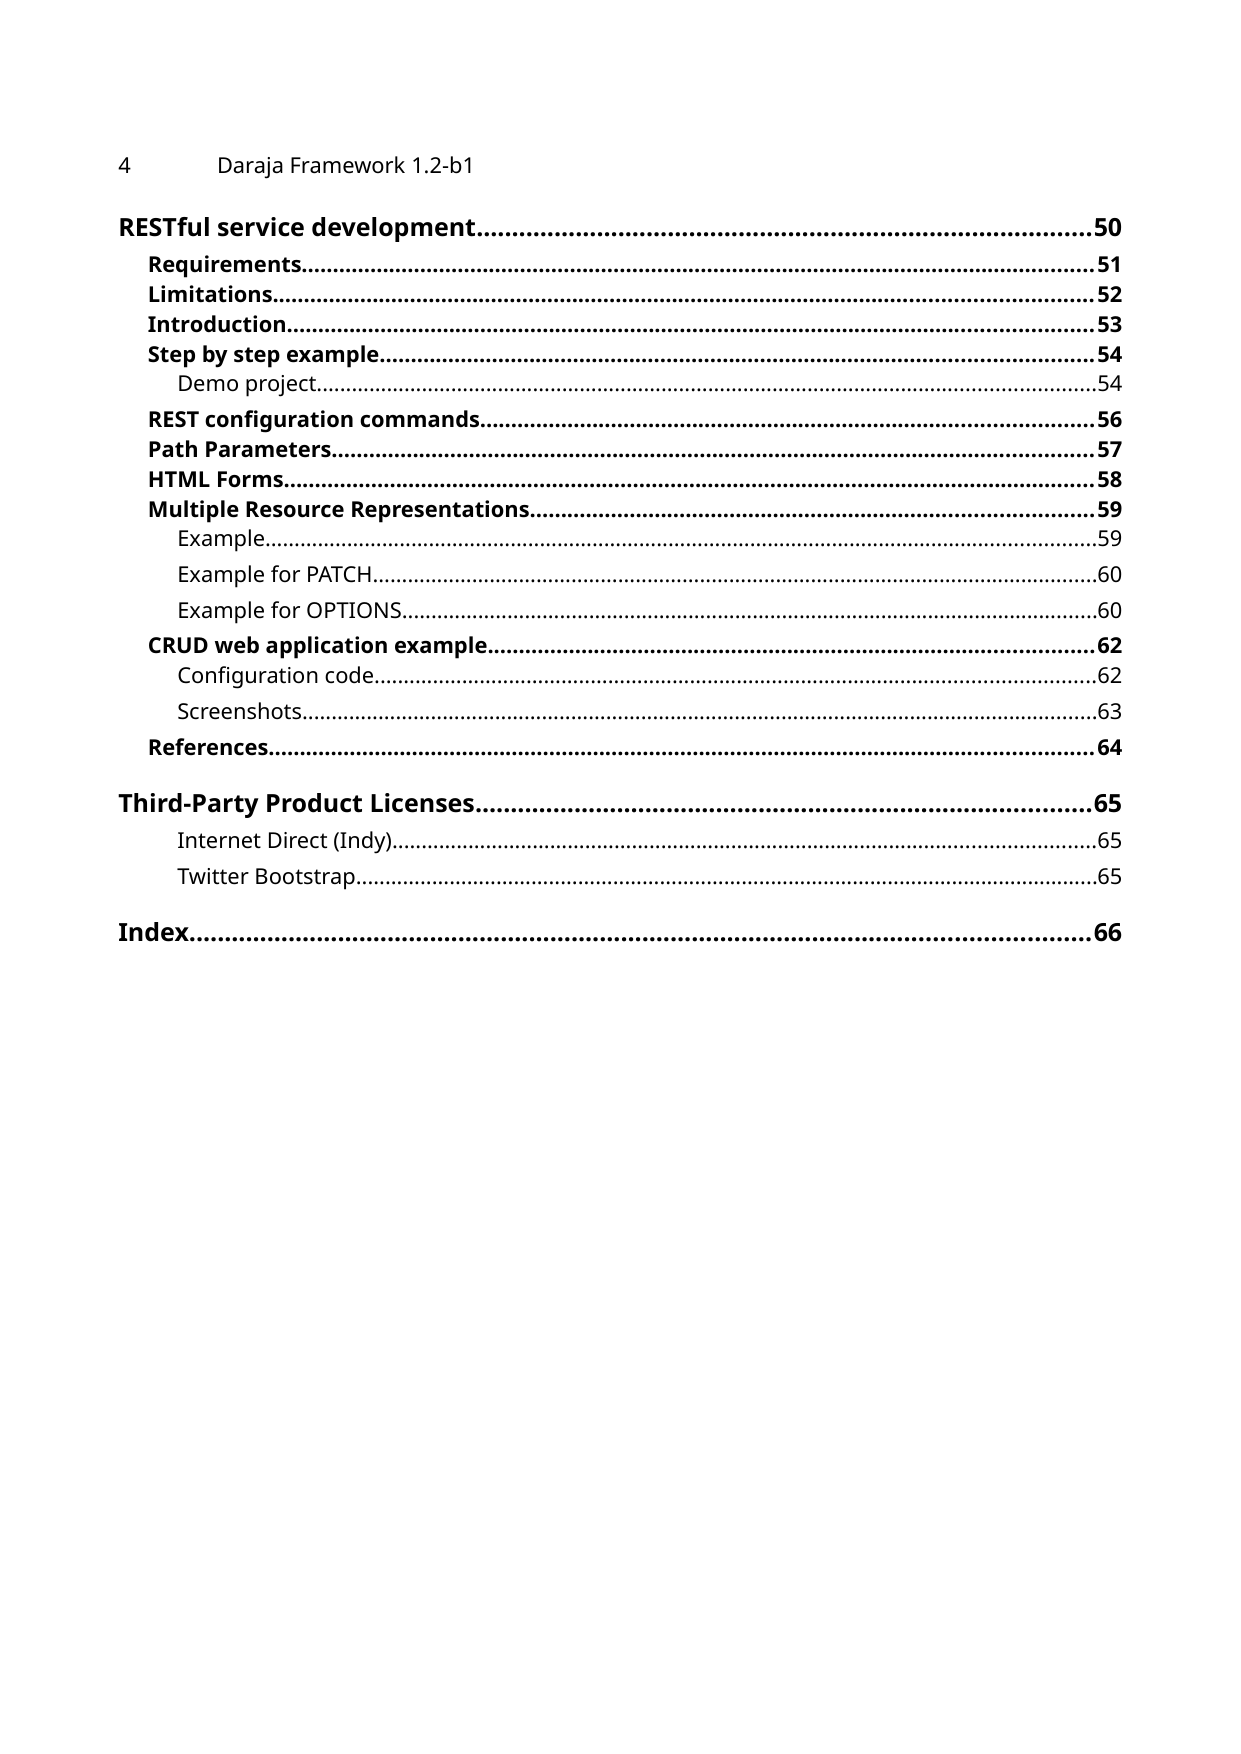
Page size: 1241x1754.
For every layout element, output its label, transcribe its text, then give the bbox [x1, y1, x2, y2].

text Introduction 53 [148, 309, 1122, 339]
text Internet Direct (Indy) 65 [177, 825, 1122, 855]
text Multiple Resource Representations 59 [148, 493, 1122, 523]
text CRUD web application example 62 [148, 631, 1122, 660]
text Configuration code 62 [177, 660, 1122, 690]
text Requirements 51 [148, 249, 1122, 279]
text RESTful service development 50 [118, 209, 1122, 243]
text Demo project 54 [177, 368, 1122, 398]
text Third-Party Product Licenses 65 [118, 785, 1122, 819]
text References 64 [148, 732, 1122, 762]
text Path Parameters 57 [148, 434, 1122, 464]
text REST configuration commands 56 [148, 404, 1122, 434]
text Step by step example 54 [148, 339, 1122, 368]
text Limitations 52 [148, 279, 1122, 309]
text Example 59 [177, 523, 1122, 553]
text Index 66 [118, 914, 1122, 948]
text HTML Forms 58 [148, 464, 1122, 493]
text Twitter Bootstrap 65 [177, 861, 1122, 891]
text Example for PATCH 60 [177, 559, 1122, 589]
text Screenshots 63 [177, 696, 1122, 726]
text Example for OPTIONS 60 [177, 595, 1122, 624]
